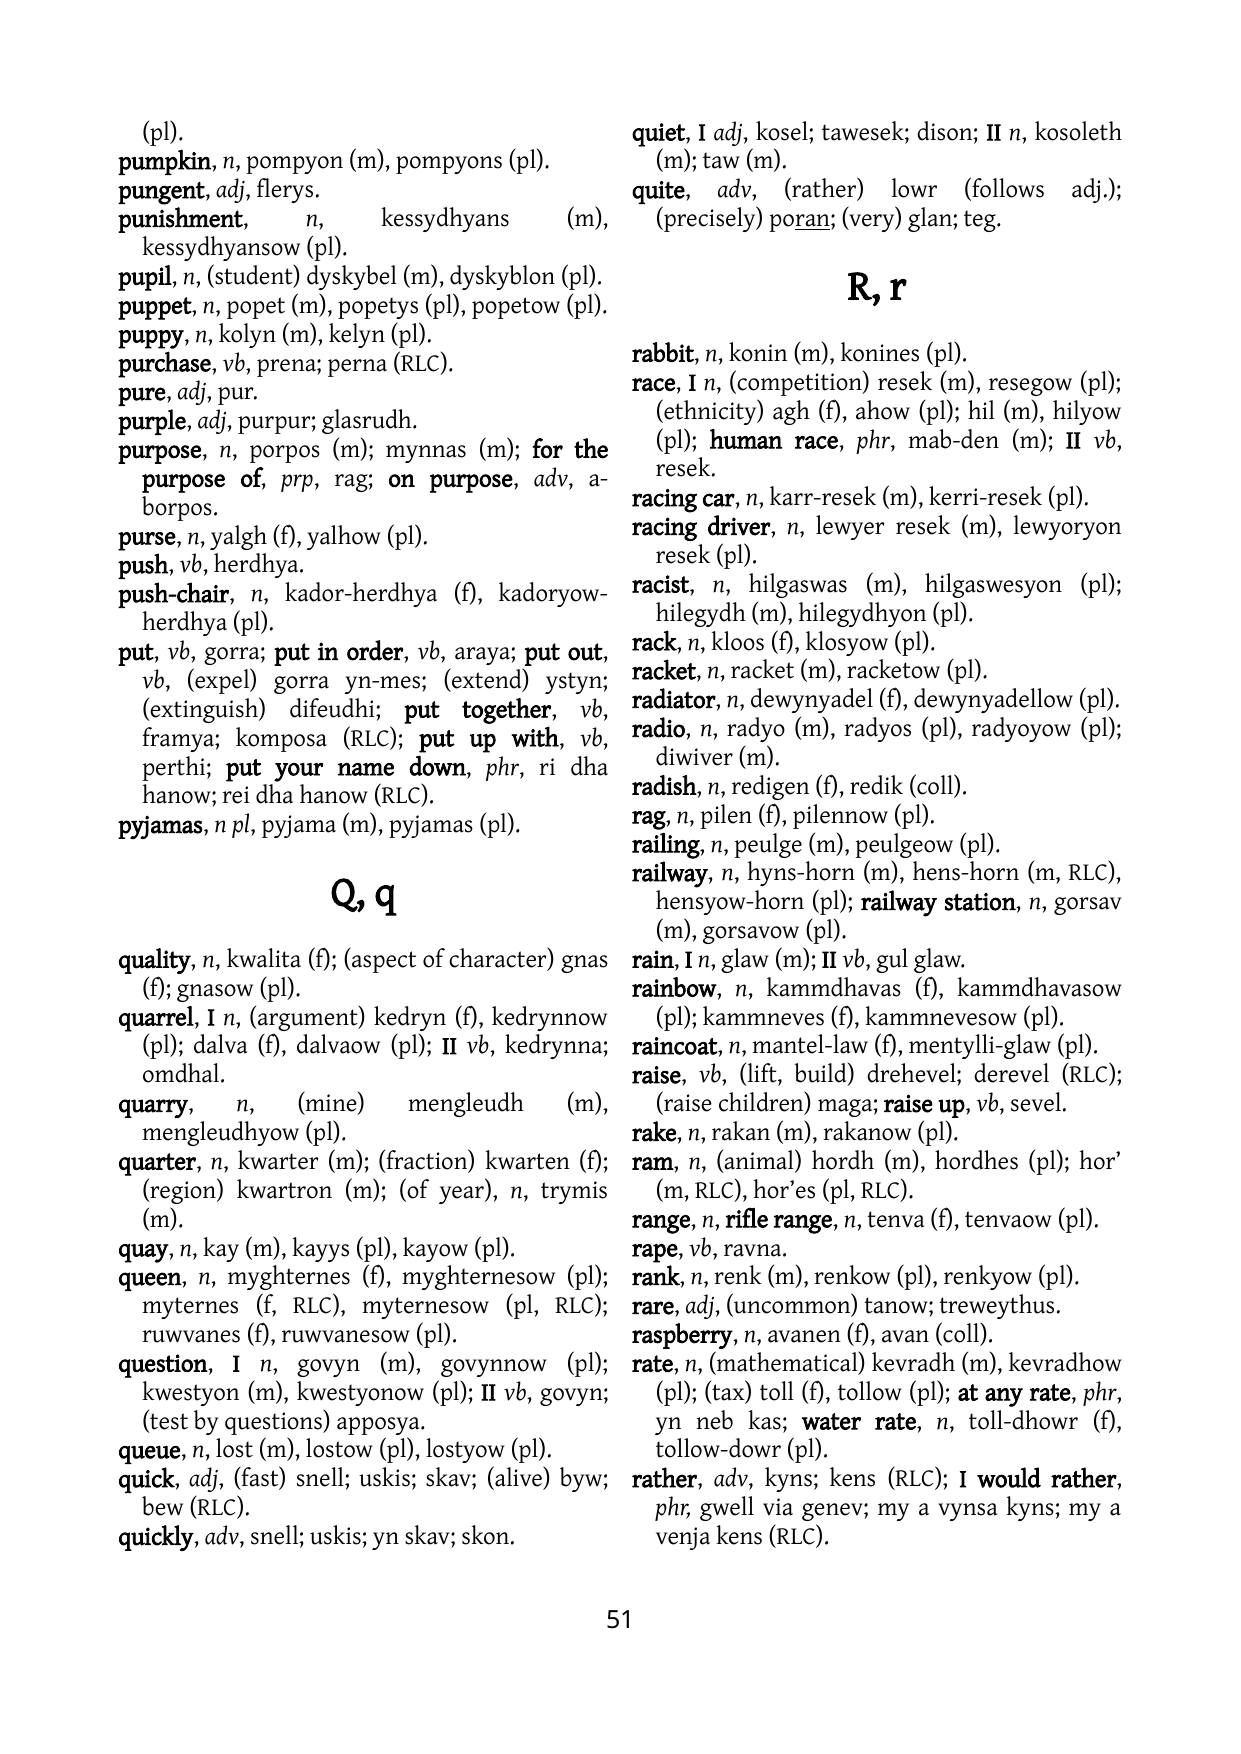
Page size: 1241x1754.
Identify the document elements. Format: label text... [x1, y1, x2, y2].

text radish, n, redigen (f), redik (coll). [632, 772, 1122, 801]
text quiet, I adj, kosel; tawesek; dison; II n, kosoleth (m); taw (m). [632, 118, 1122, 176]
text purple, adj, purpur; glasrudh. [118, 407, 608, 436]
text rate, n, (mathematical) kevradh (m), kevradhow (pl); (tax) toll (f), tollow (pl); at any rate, phr, yn neb kas; water rate, n, toll-dhowr (f), tollow-dowr (pl). [632, 1349, 1122, 1465]
text quality, n, kwalita (f); (aspect of character) gnas (f); gnasow (pl). [118, 945, 608, 1003]
text quarter, n, kwarter (m); (fraction) kwarten (f); (region) kwartron (m); (of year), n, trymis (m). [118, 1147, 608, 1234]
text purchase, vb, prena; perna (RLC). [118, 349, 608, 378]
text quickly, adv, snell; uskis; yn skav; skon. [118, 1522, 608, 1551]
text rack, n, kloos (f), klosyow (pl). [632, 628, 1122, 657]
text quarry, n, (mine) mengleudh (m), mengleudhyow (pl). [118, 1090, 608, 1147]
text quite, adv, (rather) lowr (follows adj.); (precisely) poran; (very) glan; teg. [632, 176, 1122, 233]
text queen, n, myghternes (f), myghternesow (pl); myternes (f, RLC), myternesow (pl, RLC); ruwvanes (f), ruwvanesow (pl). [118, 1263, 608, 1349]
text radiator, n, dewynyadel (f), dewynyadellow (pl). [632, 686, 1122, 714]
text put, vb, gorra; put in order, vb, araya; put out, vb, (expel) gorra yn-mes; (extend) ystyn; (extinguish) difeudhi; put together, vb, framya; komposa (RLC); put up with, vb, perthi; put your name down, phr, ri dha hanow; rei dha hanow (RLC). [118, 637, 608, 811]
text puppy, n, kolyn (m), kelyn (pl). [118, 320, 608, 349]
text rare, adj, (uncommon) tanow; treweythus. [632, 1292, 1122, 1321]
text racket, n, racket (m), racketow (pl). [632, 657, 1122, 686]
text raise, vb, (lift, build) drehevel; derevel (RLC); (raise children) maga; raise up, vb, sevel. [632, 1061, 1122, 1118]
text racing car, n, karr-resek (m), kerri-resek (pl). [632, 484, 1122, 513]
text ram, n, (animal) hordh (m), hordhes (pl); hor’ (m, RLC), hor’es (pl, RLC). [632, 1147, 1122, 1205]
text queue, n, lost (m), lostow (pl), lostyow (pl). [118, 1436, 608, 1465]
text purpose, n, porpos (m); mynnas (m); for the purpose of, prp, rag; on purpose, adv, a-borpos. [118, 436, 608, 522]
text rake, n, rakan (m), rakanow (pl). [632, 1118, 1122, 1147]
text railway, n, hyns-horn (m), hens-horn (m, RLC), hensyow-horn (pl); railway station, n, gorsav (m), gorsavow (pl). [632, 859, 1122, 945]
text quarrel, I n, (argument) kedryn (f), kedrynnow (pl); dalva (f), dalvaow (pl); II vb, kedrynna; omdhal. [118, 1003, 608, 1090]
text rain, I n, glaw (m); II vb, gul glaw. [632, 945, 1122, 974]
text R, r [632, 262, 1122, 311]
text pure, adj, pur. [118, 378, 608, 407]
text rank, n, renk (m), renkow (pl), renkyow (pl). [632, 1263, 1122, 1292]
text race, I n, (competition) resek (m), resegow (pl); (ethnicity) agh (f), ahow (pl); hil (m), hilyow (pl); human race, phr, mab-den (m); II vb, resek. [632, 368, 1122, 484]
text pungent, adj, flerys. [118, 176, 608, 205]
text quay, n, kay (m), kayys (pl), kayow (pl). [118, 1234, 608, 1263]
text range, n, rifle range, n, tenva (f), tenvaow (pl). [632, 1205, 1122, 1234]
text question, I n, govyn (m), govynnow (pl); kwestyon (m), kwestyonow (pl); II vb, govyn; (test by questions) apposya. [118, 1349, 608, 1436]
text pumpkin, n, pompyon (m), pompyons (pl). [118, 147, 608, 176]
text rainbow, n, kammdhavas (f), kammdhavasow (pl); kammneves (f), kammnevesow (pl). [632, 974, 1122, 1032]
text push, vb, herdhya. [118, 551, 608, 580]
text quick, adj, (fast) snell; uskis; skav; (alive) byw; bew (RLC). [118, 1465, 608, 1522]
text purse, n, yalgh (f), yalhow (pl). [118, 522, 608, 551]
text (pl). [118, 118, 608, 147]
text rabbit, n, konin (m), konines (pl). [632, 339, 1122, 368]
text raspberry, n, avanen (f), avan (coll). [632, 1321, 1122, 1349]
text rather, adv, kyns; kens (RLC); I would rather, phr, gwell via genev; my a vynsa kyns; my a venja kens (RLC). [632, 1465, 1122, 1551]
text railing, n, peulge (m), peulgeow (pl). [632, 830, 1122, 859]
text raincoat, n, mantel-law (f), mentylli-glaw (pl). [632, 1032, 1122, 1061]
text Q, q [118, 868, 608, 917]
text pupil, n, (student) dyskybel (m), dyskyblon (pl). [118, 262, 608, 291]
text rag, n, pilen (f), pilennow (pl). [632, 801, 1122, 830]
text rape, vb, ravna. [632, 1234, 1122, 1263]
text pyjamas, n pl, pyjama (m), pyjamas (pl). [118, 811, 608, 839]
text punishment, n, kessydhyans (m), kessydhyansow (pl). [118, 205, 608, 262]
text racist, n, hilgaswas (m), hilgaswesyon (pl); hilegydh (m), hilegydhyon (pl). [632, 570, 1122, 628]
text puppet, n, popet (m), popetys (pl), popetow (pl). [118, 291, 608, 320]
text racing driver, n, lewyer resek (m), lewyoryon resek (pl). [632, 513, 1122, 570]
text push-chair, n, kador-herdhya (f), kadoryow-herdhya (pl). [118, 580, 608, 637]
text radio, n, radyo (m), radyos (pl), radyoyow (pl); diwiver (m). [632, 714, 1122, 772]
